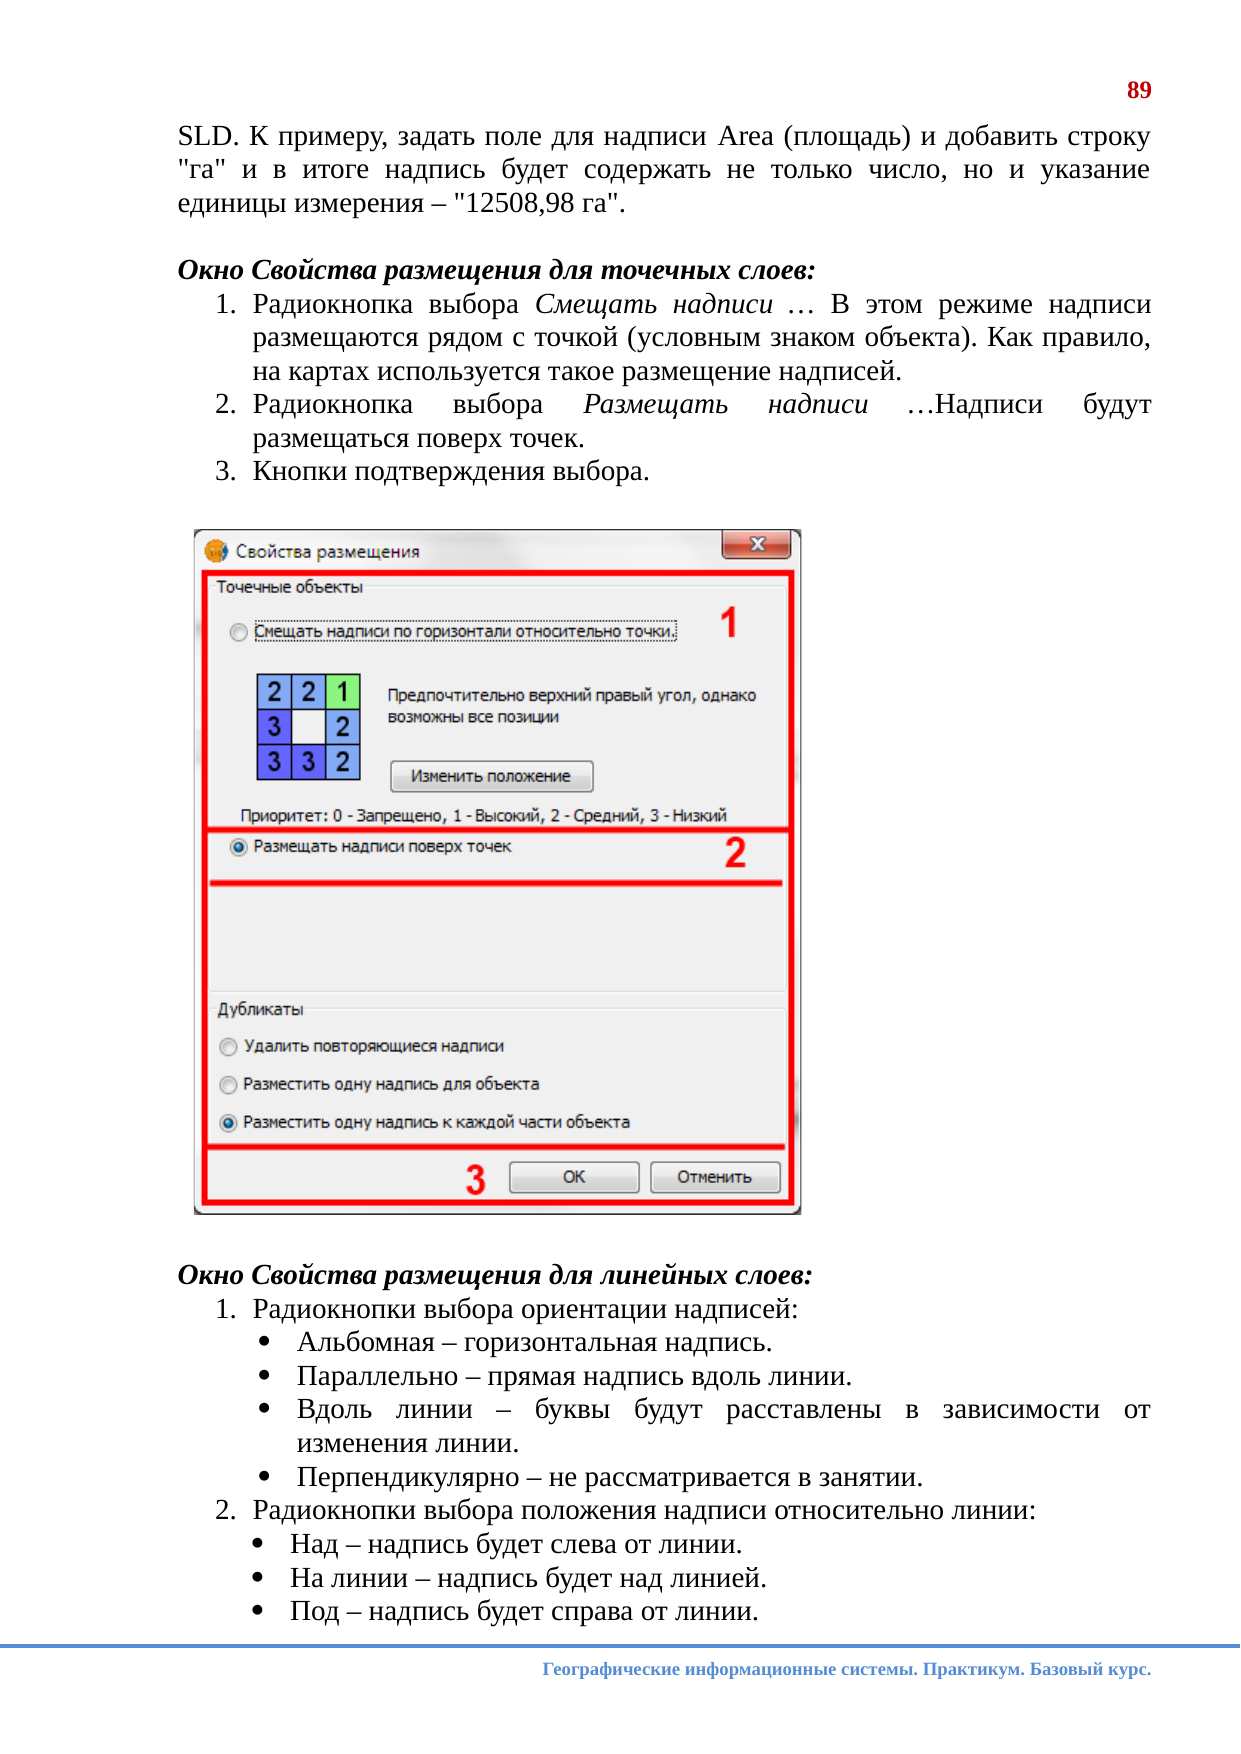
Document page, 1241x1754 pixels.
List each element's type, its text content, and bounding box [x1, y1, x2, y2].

list Радиокнопка выбора Размещать надписи …Надписи будут размещаться поверх точек. [215, 386, 1152, 453]
text SLD. К примеру, задать поле для надписи Area (площадь) и добавить строку "га" и в итоге надпись будет содержать не только число, но и указание единицы измерения – "12508,98 га". [177, 118, 1152, 219]
list Параллельно – прямая надпись вдоль линии. [259, 1358, 1152, 1392]
list Радиокнопки выбора ориентации надписей: [215, 1291, 1152, 1324]
list Вдоль линии – буквы будут расставлены в зависимости от изменения линии. [259, 1392, 1152, 1459]
text Окно Свойства размещения для точечных слоев: [177, 252, 1152, 286]
list Кнопки подтверждения выбора. [215, 453, 1152, 487]
list Альбомная – горизонтальная надпись. [259, 1324, 1152, 1358]
text Окно Свойства размещения для линейных слоев: [177, 1257, 1152, 1291]
picture [193, 529, 802, 1215]
list Радиокнопка выбора Смещать надписи … В этом режиме надписи размещаются рядом с точкой (условным знаком объекта). Как правило, на картах используется такое размещение надписей. [215, 286, 1152, 386]
list Радиокнопки выбора положения надписи относительно линии: [215, 1492, 1152, 1526]
list Над – надпись будет слева от линии. [252, 1526, 1152, 1560]
list Под – надпись будет справа от линии. [252, 1593, 1152, 1627]
list На линии – надпись будет над линией. [252, 1560, 1152, 1593]
list Перпендикулярно – не рассматривается в занятии. [259, 1459, 1152, 1492]
